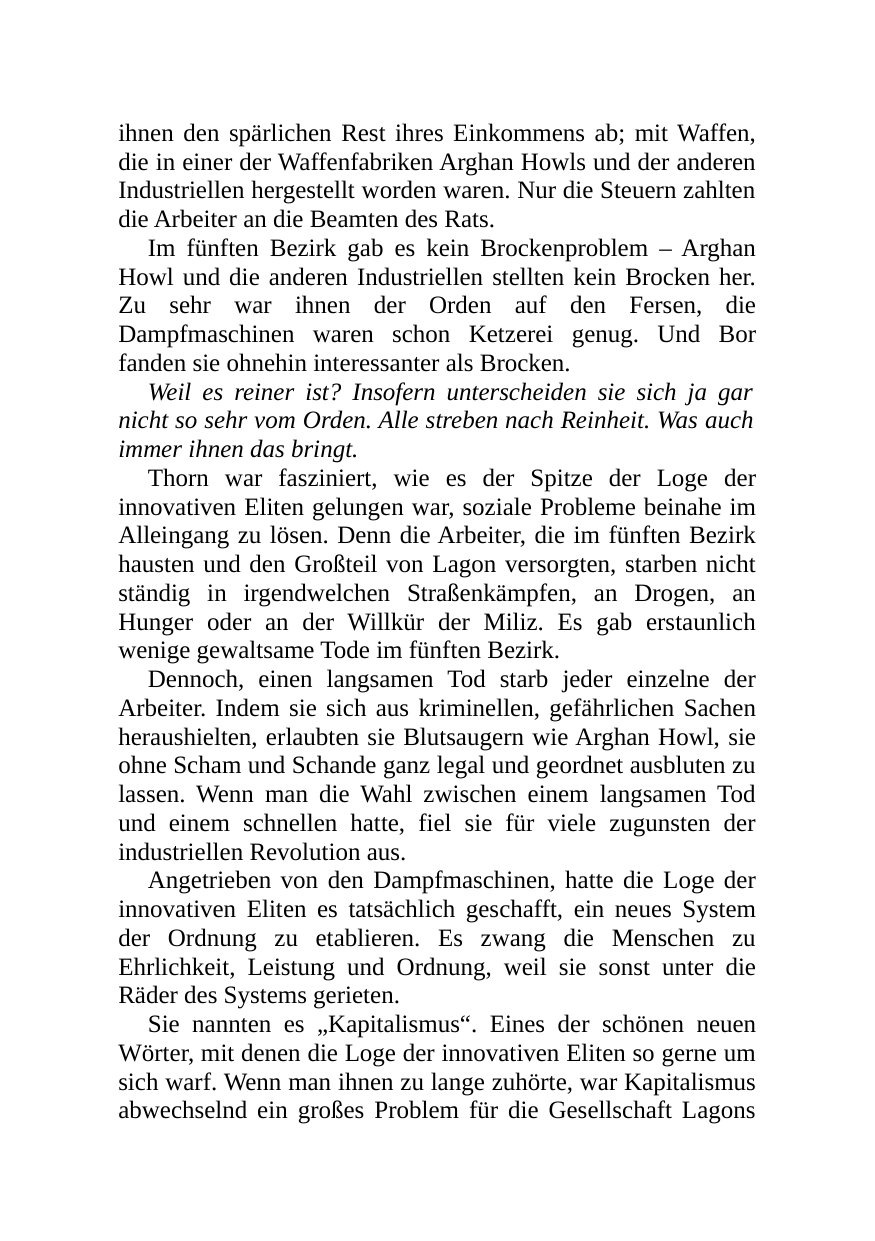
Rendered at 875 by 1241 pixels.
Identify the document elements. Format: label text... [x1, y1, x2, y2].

text Weil es reiner ist? Insofern unterscheiden sie sich ja gar nicht so sehr vom Orden. Alle streben nach Reinheit. Was auch immer ihnen das bringt. [118, 377, 756, 463]
text Angetrieben von den Dampfmaschinen, hatte die Loge der innovativen Eliten es tatsächlich geschafft, ein neues System der Ordnung zu etablieren. Es zwang die Menschen zu Ehrlichkeit, Leistung und Ordnung, weil sie sonst unter die Räder des Systems gerieten. [118, 866, 756, 1009]
text Thorn war fasziniert, wie es der Spitze der Loge der innovativen Eliten gelungen war, soziale Probleme beinahe im Alleingang zu lösen. Denn die Arbeiter, die im fünften Bezirk hausten und den Großteil von Lagon versorgten, starben nicht ständig in irgendwelchen Straßenkämpfen, an Drogen, an Hunger oder an der Willkür der Miliz. Es gab erstaunlich wenige gewaltsame Tode im fünften Bezirk. [118, 463, 756, 664]
text Im fünften Bezirk gab es kein Brockenproblem – Arghan Howl und die anderen Industriellen stellten kein Brocken her. Zu sehr war ihnen der Orden auf den Fersen, die Dampfmaschinen waren schon Ketzerei genug. Und Bor fanden sie ohnehin interessanter als Brocken. [118, 233, 756, 377]
text Sie nannten es „Kapitalismus“. Eines der schönen neuen Wörter, mit denen die Loge der innovativen Eliten so gerne um sich warf. Wenn man ihnen zu lange zuhörte, war Kapitalismus abwechselnd ein großes Problem für die Gesellschaft Lagons [118, 1009, 756, 1124]
text Dennoch, einen langsamen Tod starb jeder einzelne der Arbeiter. Indem sie sich aus kriminellen, gefährlichen Sachen heraushielten, erlaubten sie Blutsaugern wie Arghan Howl, sie ohne Scham und Schande ganz legal und geordnet ausbluten zu lassen. Wenn man die Wahl zwischen einem langsamen Tod und einem schnellen hatte, fiel sie für viele zugunsten der industriellen Revolution aus. [118, 664, 756, 866]
text ihnen den spärlichen Rest ihres Einkommens ab; mit Waffen, die in einer der Waffenfabriken Arghan Howls und der anderen Industriellen hergestellt worden waren. Nur die Steuern zahlten die Arbeiter an die Beamten des Rats. [118, 118, 756, 233]
